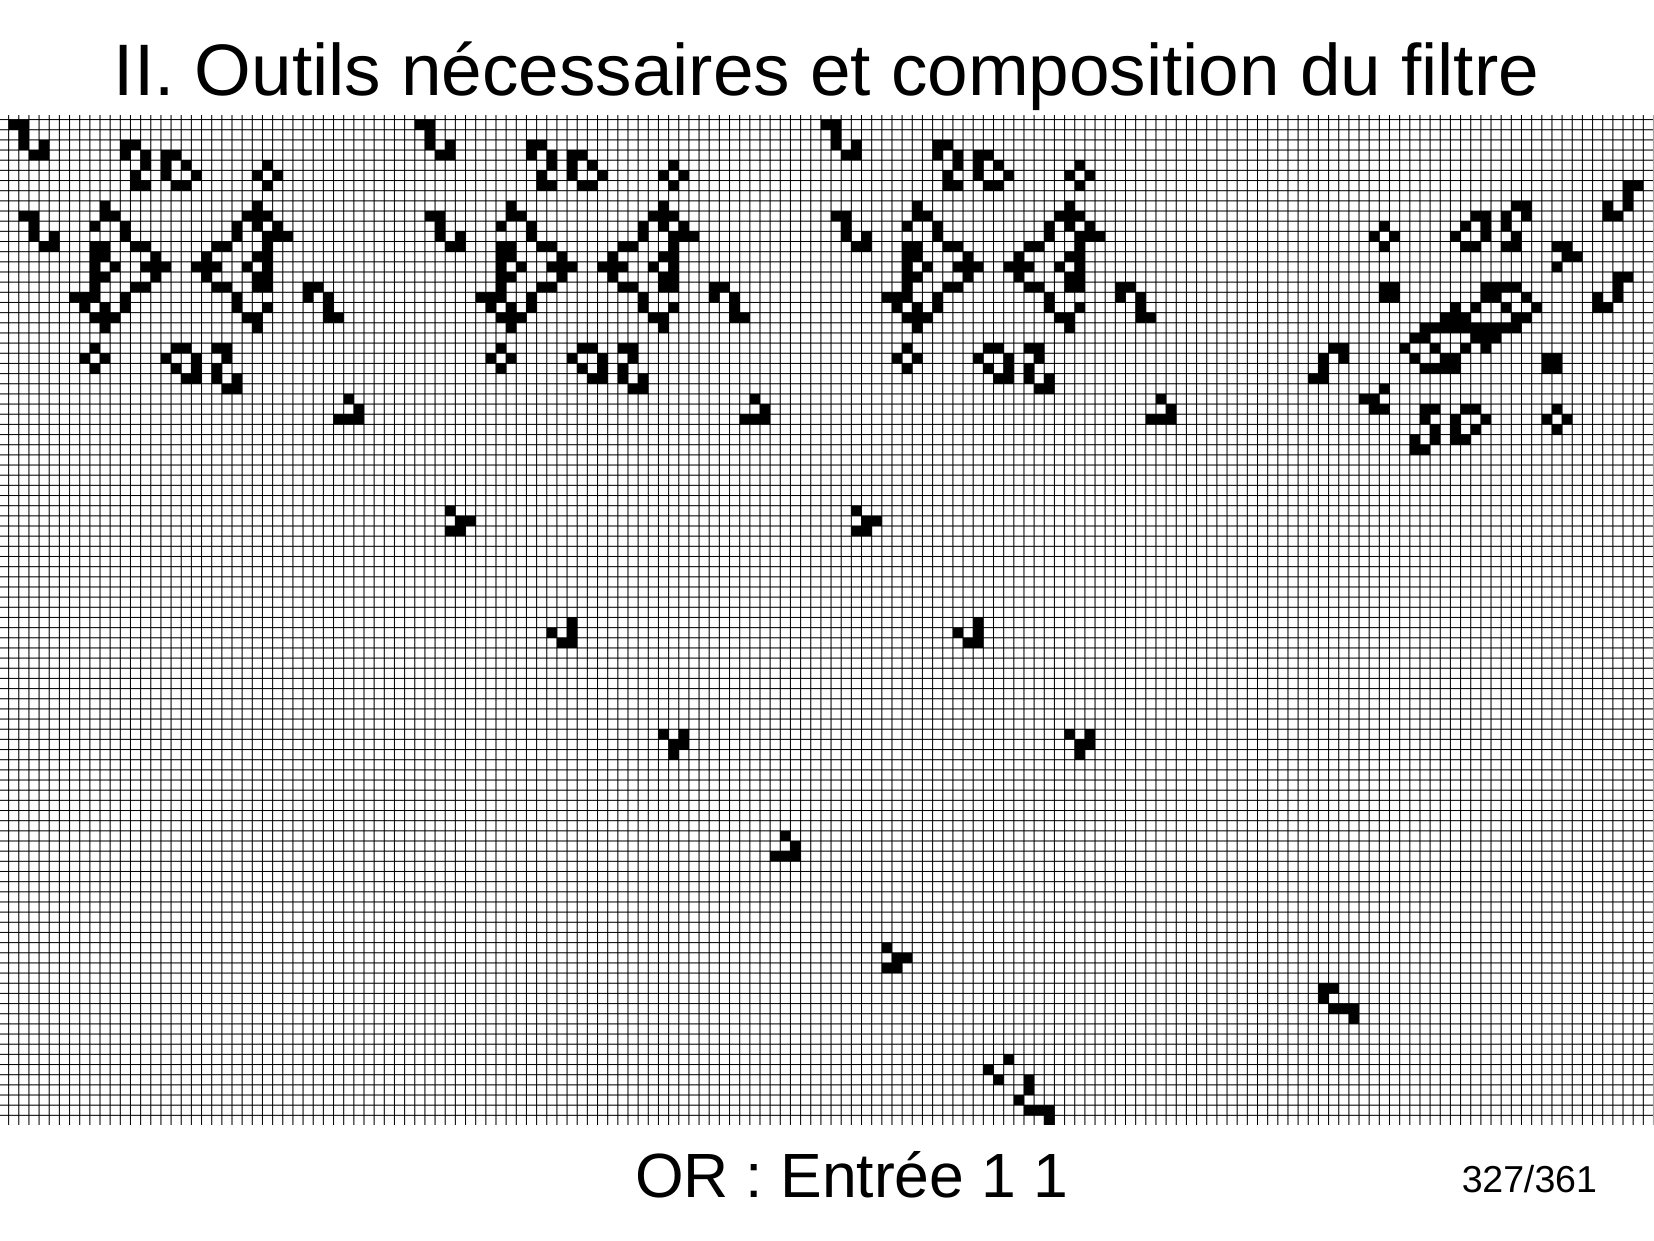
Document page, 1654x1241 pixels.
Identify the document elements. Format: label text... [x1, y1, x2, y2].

text_box OR : Entrée 1 1 [620, 1133, 1084, 1219]
title II. Outils nécessaires et composition du filtre [82, 0, 1572, 174]
picture [0, 115, 1654, 1125]
text_box <number>/361 [1447, 1151, 1654, 1209]
